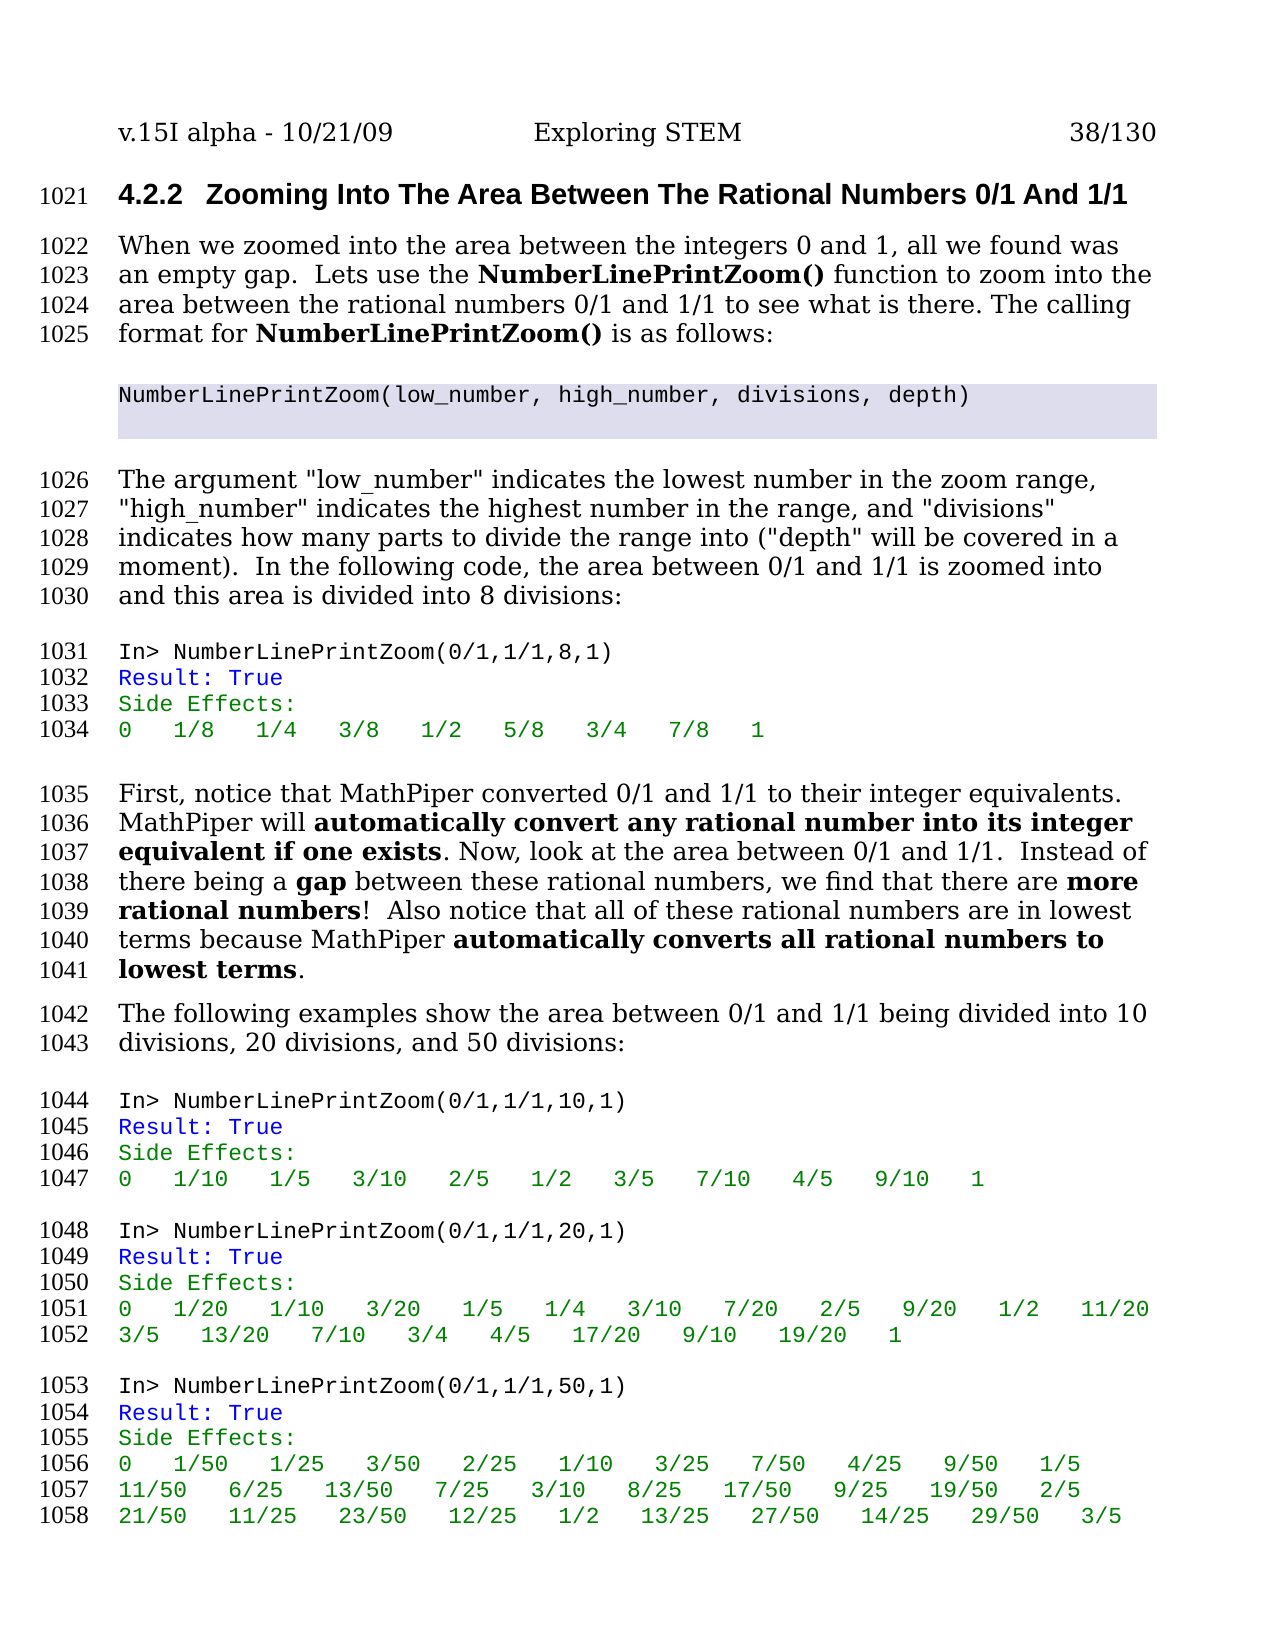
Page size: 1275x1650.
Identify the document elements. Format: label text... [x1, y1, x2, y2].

text In> NumberLinePrintZoom(0/1,1/1,20,1) [118, 1219, 1157, 1245]
text Result: True [118, 666, 1157, 692]
text Side Effects: [118, 1141, 1157, 1167]
text 0 1/10 1/5 3/10 2/5 1/2 3/5 7/10 4/5 9/10 1 [118, 1167, 1157, 1193]
text 0 1/8 1/4 3/8 1/2 5/8 3/4 7/8 1 [118, 718, 1157, 744]
text In> NumberLinePrintZoom(0/1,1/1,10,1) [118, 1089, 1157, 1116]
text Result: True [118, 1116, 1157, 1141]
text Result: True [118, 1245, 1157, 1271]
text 0 1/50 1/25 3/50 2/25 1/10 3/25 7/50 4/25 9/50 1/5 11/50 6/25 13/50 7/25 3/10 8/25 17/50 9/25 19/50 2/5 21/50 11/25 23/50 12/25 1/2 13/25 27/50 14/25 29/50 3/5 [118, 1453, 1157, 1531]
text In> NumberLinePrintZoom(0/1,1/1,8,1) [118, 640, 1157, 666]
subtitle Zooming Into The Area Between The Rational Numbers 0/1 And 1/1 [118, 177, 1157, 210]
text Side Effects: [118, 1427, 1157, 1453]
text The following examples show the area between 0/1 and 1/1 being divided into 10 divisions, 20 divisions, and 50 divisions: [118, 999, 1157, 1058]
text The argument "low_number" indicates the lowest number in the zoom range, "high_number" indicates the highest number in the range, and "divisions" indicates how many parts to divide the range into ("depth" will be covered in a moment). In the following code, the area between 0/1 and 1/1 is zoomed into and this area is divided into 8 divisions: [118, 465, 1157, 611]
text When we zoomed into the area between the integers 0 and 1, all we found was an empty gap. Lets use the NumberLinePrintZoom() function to zoom into the area between the rational numbers 0/1 and 1/1 to see what is there. The calling format for NumberLinePrintZoom() is as follows: [118, 231, 1157, 348]
text In> NumberLinePrintZoom(0/1,1/1,50,1) [118, 1375, 1157, 1401]
table_header NumberLinePrintZoom(low_number, high_number, divisions, depth) [118, 384, 1157, 439]
text First, notice that MathPiper converted 0/1 and 1/1 to their integer equivalents. MathPiper will automatically convert any rational number into its integer equivalent if one exists. Now, look at the area between 0/1 and 1/1. Instead of there being a gap between these rational numbers, we find that there are more rational numbers! Also notice that all of these rational numbers are in lowest terms because MathPiper automatically converts all rational numbers to lowest terms. [118, 779, 1157, 984]
text 0 1/20 1/10 3/20 1/5 1/4 3/10 7/20 2/5 9/20 1/2 11/20 3/5 13/20 7/10 3/4 4/5 17/20 9/10 19/20 1 [118, 1297, 1157, 1349]
text Side Effects: [118, 692, 1157, 718]
text Result: True [118, 1401, 1157, 1427]
text Side Effects: [118, 1271, 1157, 1297]
